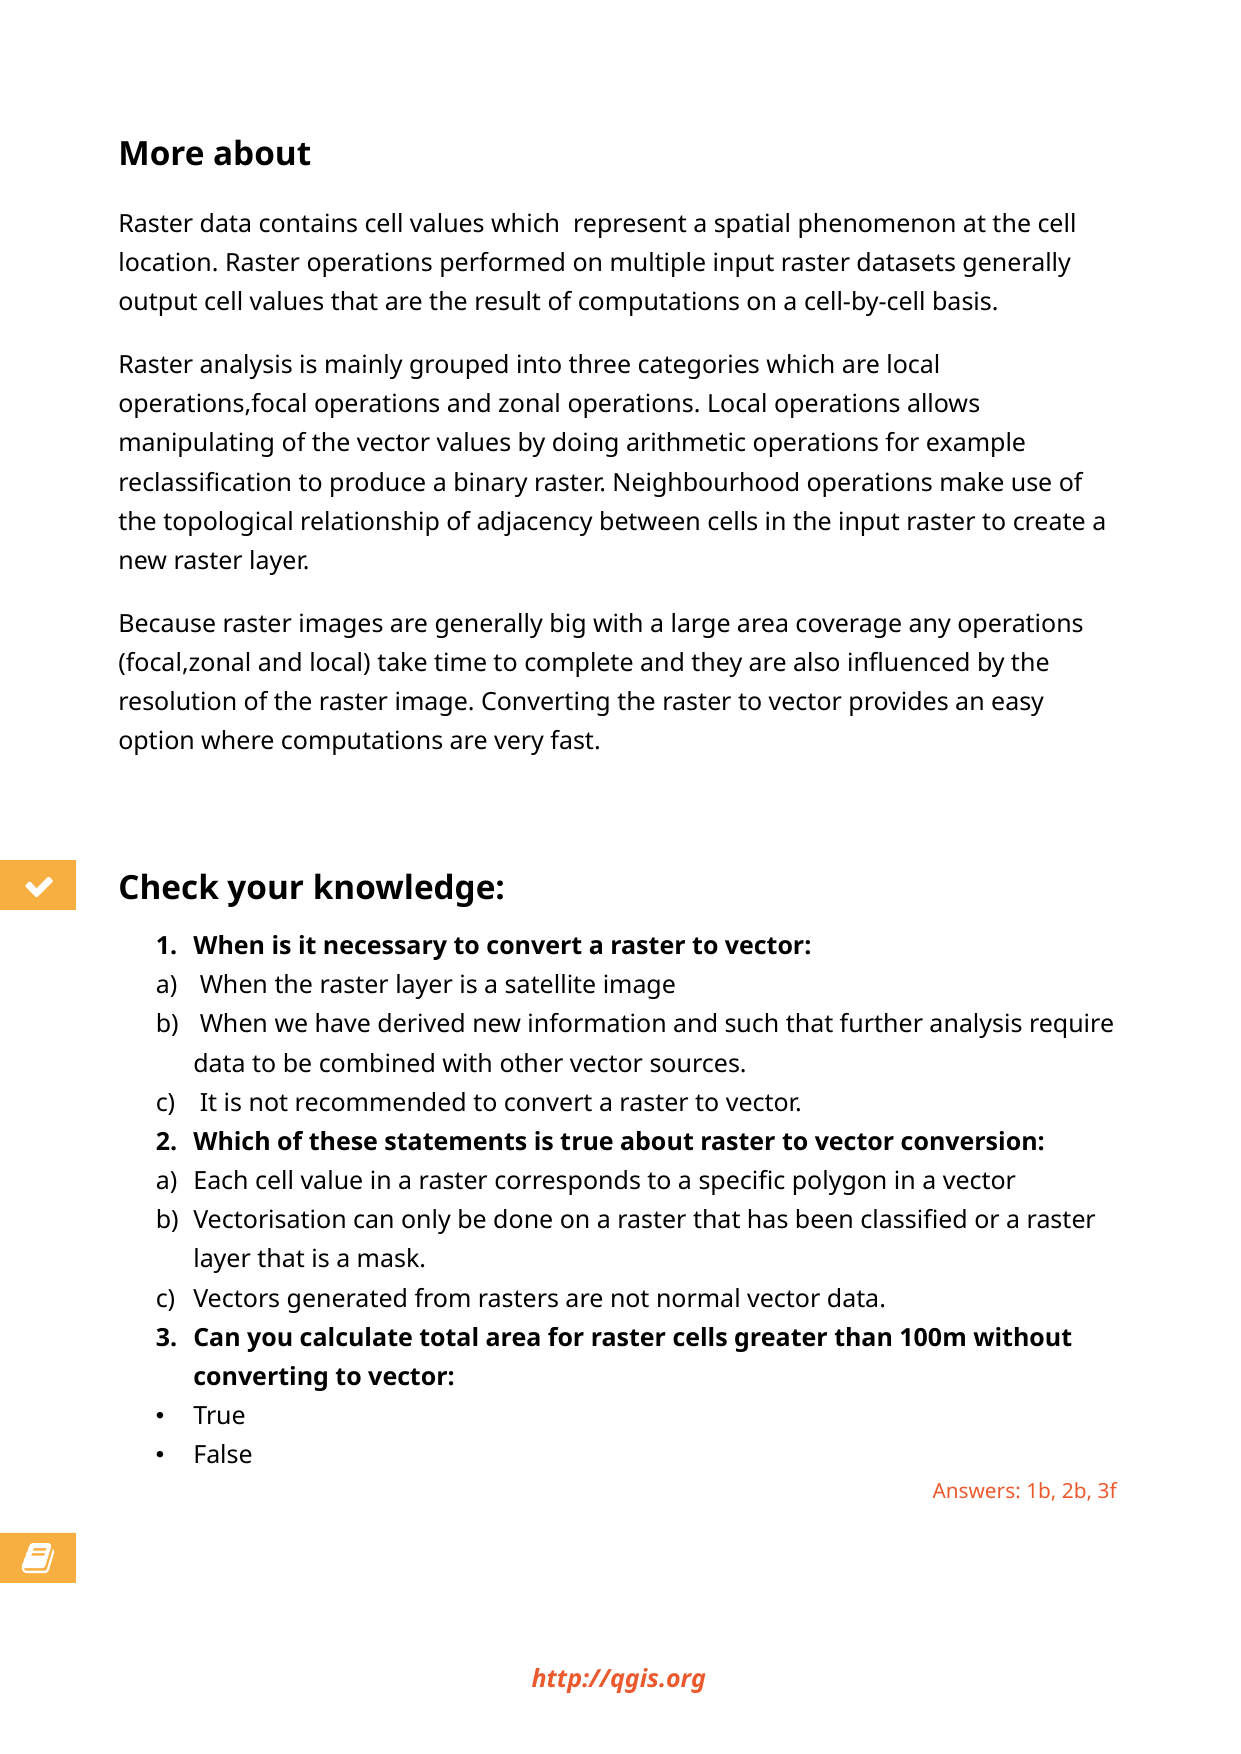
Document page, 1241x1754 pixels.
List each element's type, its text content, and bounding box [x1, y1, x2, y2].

list When we have derived new information and such that further analysis require data to be combined with other vector sources. [156, 1006, 1122, 1079]
list True [156, 1398, 1122, 1432]
list When the raster layer is a satellite image [156, 967, 1122, 1001]
subtitle Because raster images are generally big with a large area coverage any operations (focal,zonal and local) take time to complete and they are also influenced by the resolution of the raster image. Converting the raster to vector provides an easy option where computations are very fast. [118, 605, 1122, 757]
subtitle More about [118, 130, 1122, 175]
list False [156, 1437, 1122, 1471]
subtitle Raster analysis is mainly grouped into three categories which are local operations,focal operations and zonal operations. Local operations allows manipulating of the vector values by doing arithmetic operations for example reclassification to produce a binary raster. Neighbourhood operations make use of the topological relationship of adjacency between cells in the input raster to create a new raster layer. [118, 347, 1122, 577]
list When is it necessary to convert a raster to vector: [156, 928, 1122, 962]
list It is not recommended to convert a raster to vector. [156, 1084, 1122, 1118]
list Vectors generated from rasters are not normal vector data. [156, 1280, 1122, 1314]
text Answers: 1b, 2b, 3f [118, 1476, 1122, 1504]
subtitle Raster data contains cell values which represent a spatial phenomenon at the cell location. Raster operations performed on multiple input raster datasets generally output cell values that are the result of computations on a cell-by-cell basis. [118, 206, 1122, 318]
list Vectorisation can only be done on a raster that has been classified or a raster layer that is a mask. [156, 1202, 1122, 1275]
list Can you calculate total area for raster cells greater than 100m without converting to vector: [156, 1319, 1122, 1393]
list Each cell value in a raster corresponds to a specific polygon in a vector [156, 1163, 1122, 1197]
list Which of these statements is true about raster to vector conversion: [156, 1123, 1122, 1158]
subtitle Check your knowledge: [118, 864, 1122, 909]
